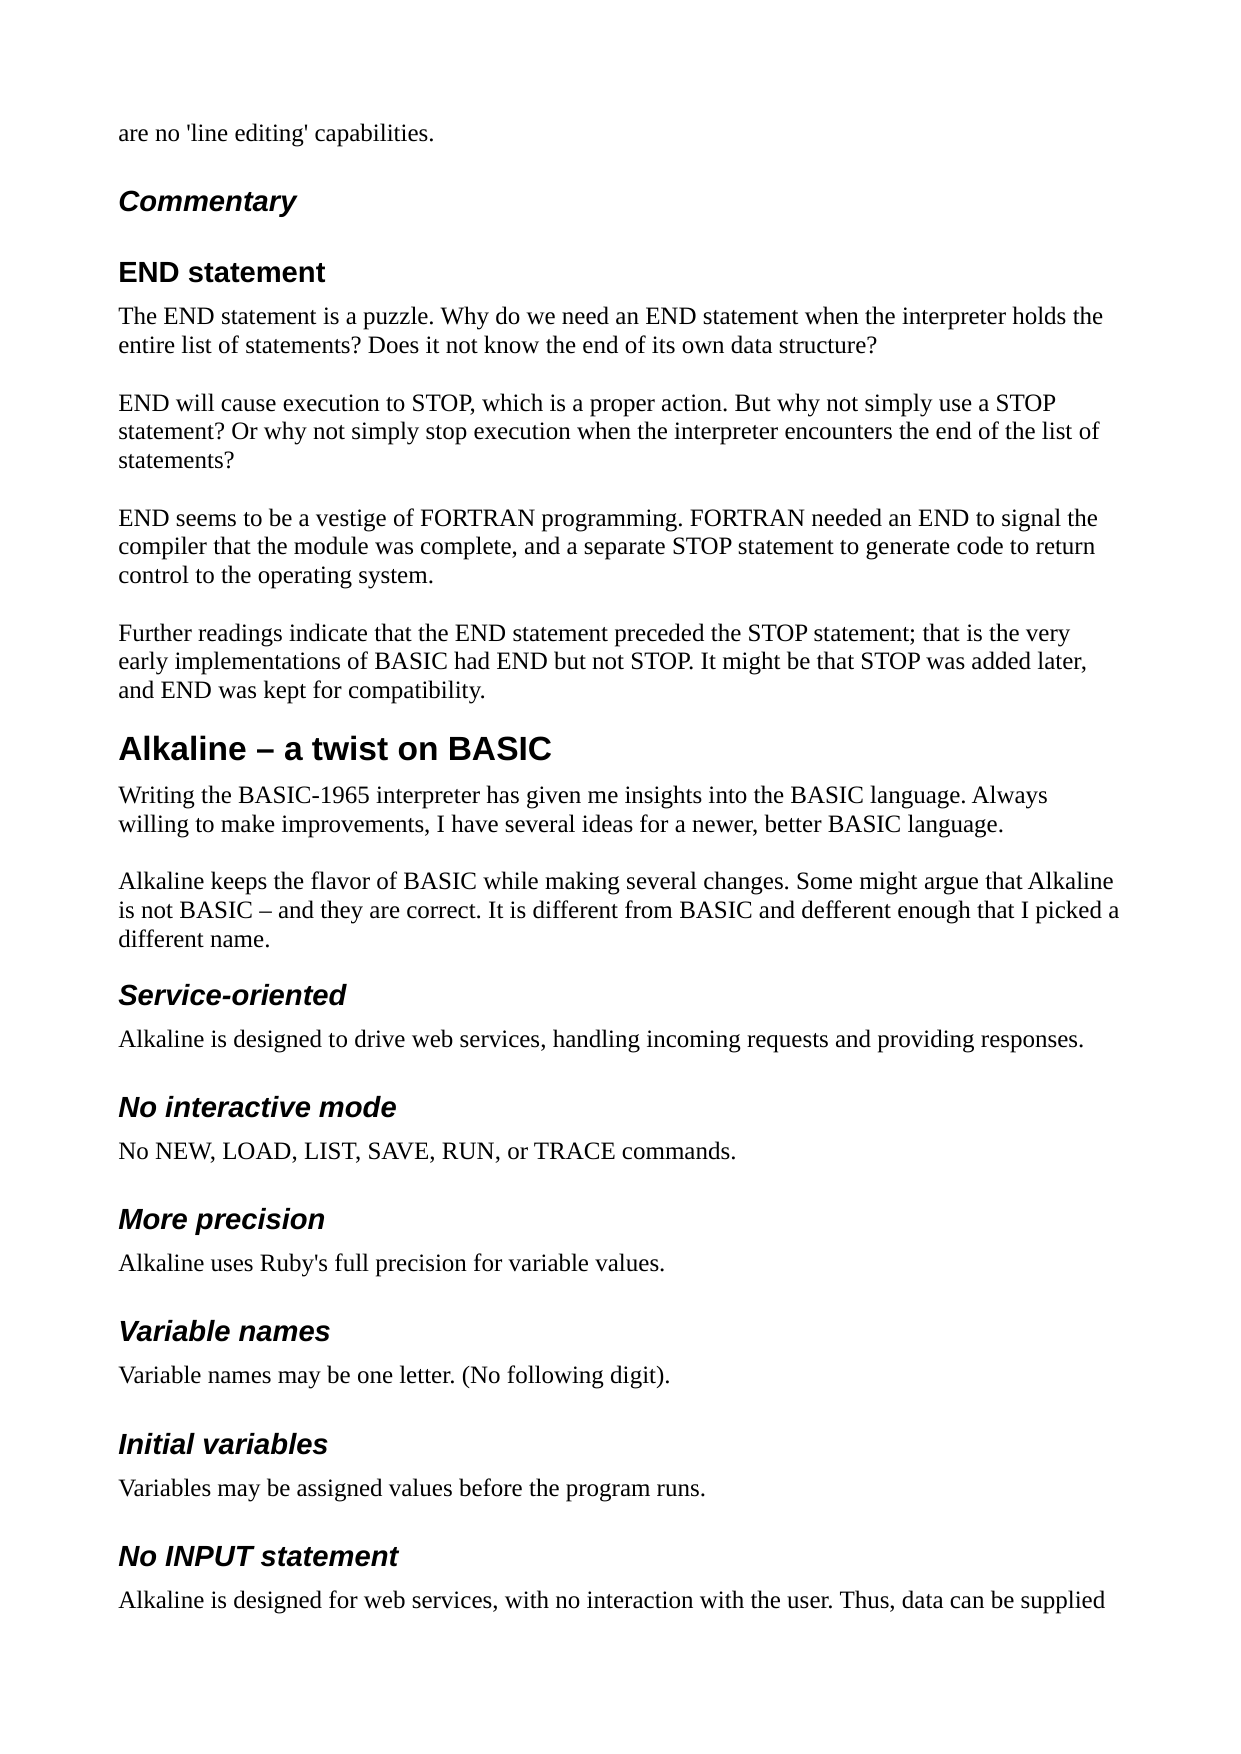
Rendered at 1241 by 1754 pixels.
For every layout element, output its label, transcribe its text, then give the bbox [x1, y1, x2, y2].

text Further readings indicate that the END statement preceded the STOP statement; that is the very early implementations of BASIC had END but not STOP. It might be that STOP was added later, and END was kept for compatibility. [118, 618, 1122, 704]
subtitle Variable names [118, 1314, 1122, 1348]
text The END statement is a puzzle. Why do we need an END statement when the interpreter holds the entire list of statements? Does it not know the end of its own data structure? [118, 301, 1122, 359]
text Variable names may be one letter. (No following digit). [118, 1361, 1122, 1389]
text Alkaline is designed for web services, with no interaction with the user. Thus, data can be supplied [118, 1585, 1122, 1614]
subtitle More precision [118, 1202, 1122, 1236]
subtitle Alkaline – a twist on BASIC [118, 729, 1122, 768]
text Alkaline uses Ruby's full precision for variable values. [118, 1248, 1122, 1277]
text are no 'line editing' capabilities. [118, 118, 1122, 147]
subtitle No interactive mode [118, 1090, 1122, 1123]
text END will cause execution to STOP, which is a proper action. But why not simply use a STOP statement? Or why not simply stop execution when the interpreter encounters the end of the list of statements? [118, 388, 1122, 474]
subtitle No INPUT statement [118, 1539, 1122, 1573]
text END seems to be a vestige of FORTRAN programming. FORTRAN needed an END to signal the compiler that the module was complete, and a separate STOP statement to generate code to return control to the operating system. [118, 503, 1122, 589]
text Alkaline keeps the flavor of BASIC while making several changes. Some might argue that Alkaline is not BASIC – and they are correct. It is different from BASIC and defferent enough that I picked a different name. [118, 866, 1122, 953]
subtitle END statement [118, 255, 1122, 289]
text Alkaline is designed to drive web services, handling incoming requests and providing responses. [118, 1024, 1122, 1052]
text No NEW, LOAD, LIST, SAVE, RUN, or TRACE commands. [118, 1136, 1122, 1165]
text Variables may be assigned values before the program runs. [118, 1473, 1122, 1502]
subtitle Commentary [118, 184, 1122, 218]
subtitle Initial variables [118, 1427, 1122, 1460]
text Writing the BASIC-1965 interpreter has given me insights into the BASIC language. Always willing to make improvements, I have several ideas for a newer, better BASIC language. [118, 780, 1122, 838]
subtitle Service-oriented [118, 978, 1122, 1011]
